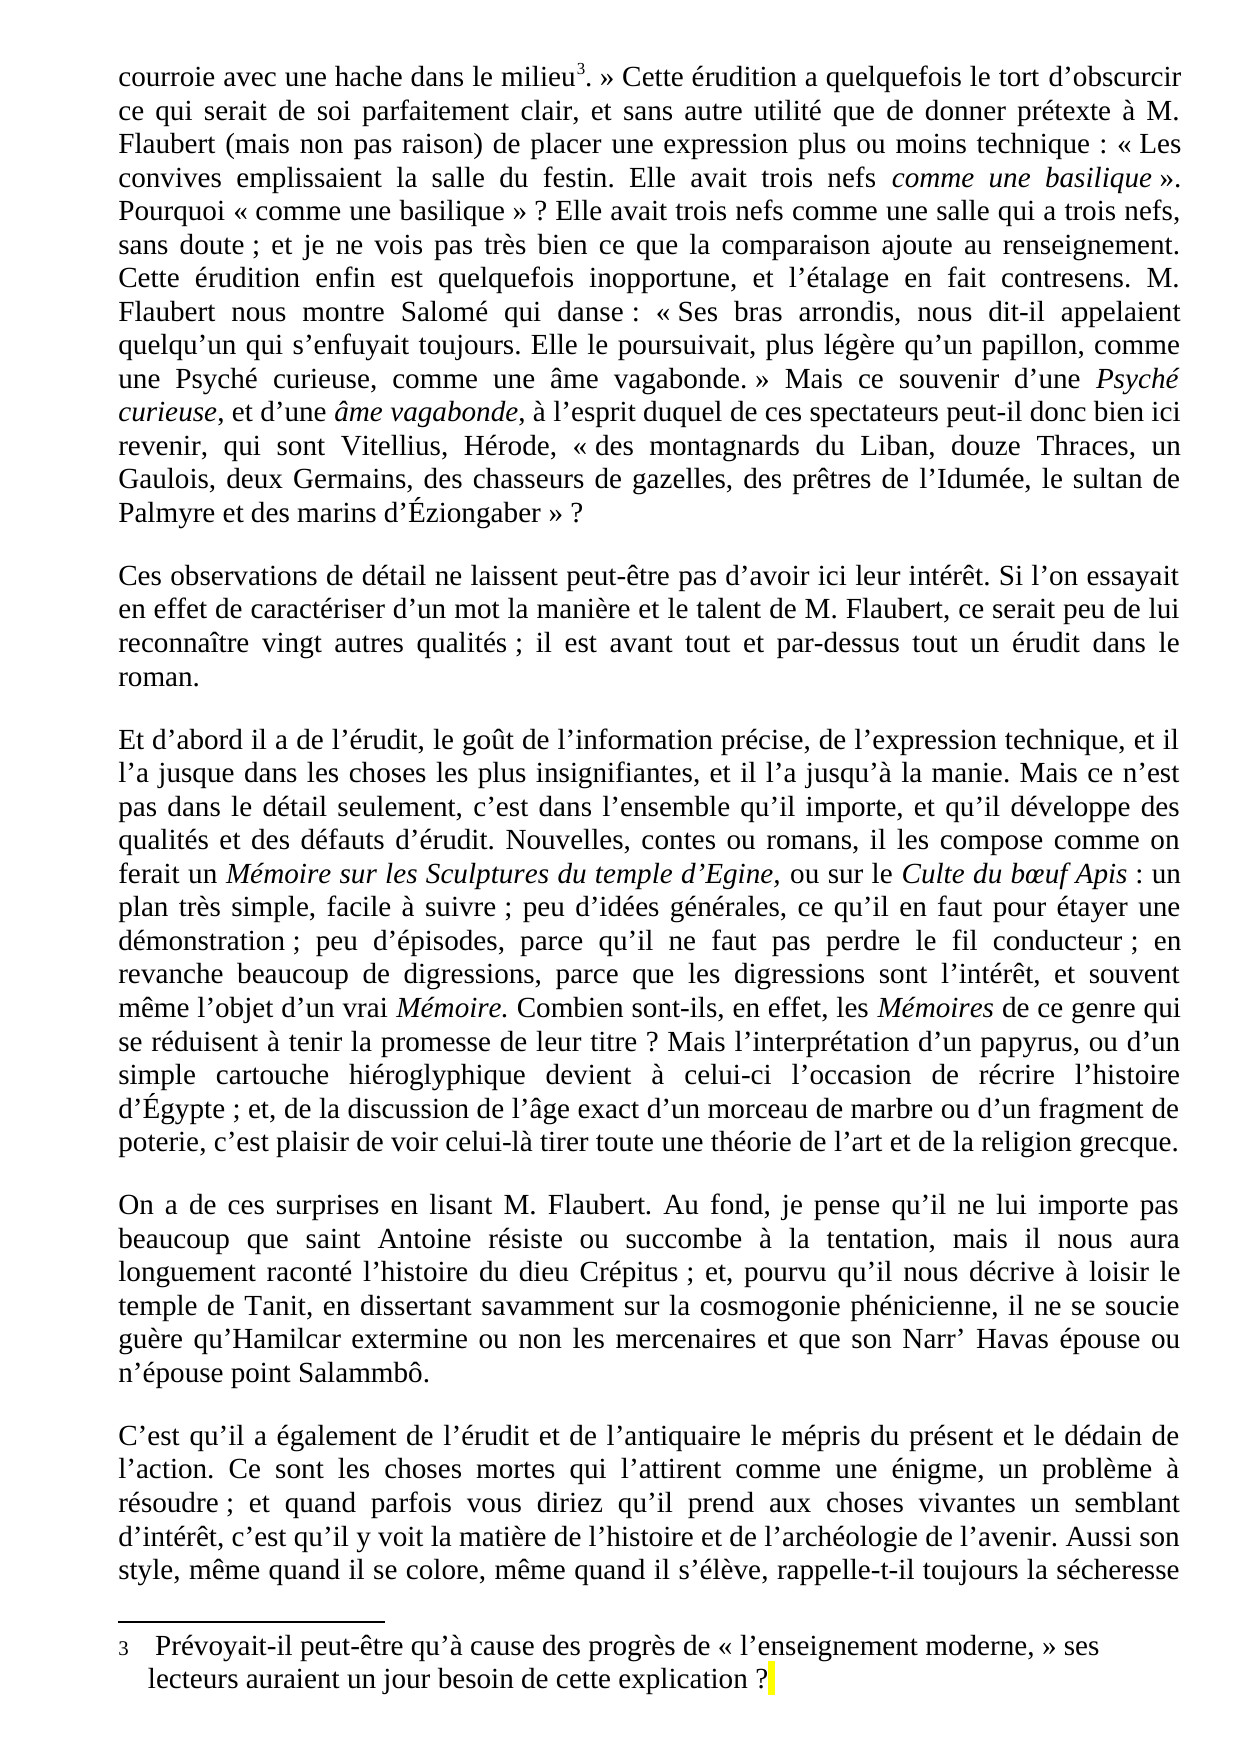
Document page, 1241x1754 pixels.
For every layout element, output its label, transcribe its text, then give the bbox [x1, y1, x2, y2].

text C’est qu’il a également de l’érudit et de l’antiquaire le mépris du présent et le dédain de l’action. Ce sont les choses mortes qui l’attirent comme une énigme, un problème à résoudre ; et quand parfois vous diriez qu’il prend aux choses vivantes un semblant d’intérêt, c’est qu’il y voit la matière de l’histoire et de l’archéologie de l’avenir. Aussi son style, même quand il se colore, même quand il s’élève, rappelle-t-il toujours la sécheresse [118, 1418, 1181, 1586]
text Ces observations de détail ne laissent peut-être pas d’avoir ici leur intérêt. Si l’on essayait en effet de caractériser d’un mot la manière et le talent de M. Flaubert, ce serait peu de lui reconnaître vingt autres qualités ; il est avant tout et par-dessus tout un érudit dans le roman. [118, 558, 1181, 692]
text Prévoyait-il peut-être qu’à cause des progrès de « l’enseignement moderne, » ses lecteurs auraient un jour besoin de cette explication ? [118, 1628, 1181, 1695]
text On a de ces surprises en lisant M. Flaubert. Au fond, je pense qu’il ne lui importe pas beaucoup que saint Antoine résiste ou succombe à la tentation, mais il nous aura longuement raconté l’histoire du dieu Crépitus ; et, pourvu qu’il nous décrive à loisir le temple de Tanit, en dissertant savamment sur la cosmogonie phénicienne, il ne se soucie guère qu’Hamilcar extermine ou non les mercenaires et que son Narr’ Havas épouse ou n’épouse point Salammbô. [118, 1187, 1181, 1388]
text Et d’abord il a de l’érudit, le goût de l’information précise, de l’expression technique, et il l’a jusque dans les choses les plus insignifiantes, et il l’a jusqu’à la manie. Mais ce n’est pas dans le détail seulement, c’est dans l’ensemble qu’il importe, et qu’il développe des qualités et des défauts d’érudit. Nouvelles, contes ou romans, il les compose comme on ferait un Mémoire sur les Sculptures du temple d’Egine, ou sur le Culte du bœuf Apis : un plan très simple, facile à suivre ; peu d’idées générales, ce qu’il en faut pour étayer une démonstration ; peu d’épisodes, parce qu’il ne faut pas perdre le fil conducteur ; en revanche beaucoup de digressions, parce que les digressions sont l’intérêt, et souvent même l’objet d’un vrai Mémoire. Combien sont-ils, en effet, les Mémoires de ce genre qui se réduisent à tenir la promesse de leur titre ? Mais l’interprétation d’un papyrus, ou d’un simple cartouche hiéroglyphique devient à celui-ci l’occasion de récrire l’histoire d’Égypte ; et, de la discussion de l’âge exact d’un morceau de marbre ou d’un fragment de poterie, c’est plaisir de voir celui-là tirer toute une théorie de l’art et de la religion grecque. [118, 722, 1181, 1158]
text courroie avec une hache dans le milieu. » Cette érudition a quelquefois le tort d’obscurcir ce qui serait de soi parfaitement clair, et sans autre utilité que de donner prétexte à M. Flaubert (mais non pas raison) de placer une expression plus ou moins technique : « Les convives emplissaient la salle du festin. Elle avait trois nefs comme une basilique ». Pourquoi « comme une basilique » ? Elle avait trois nefs comme une salle qui a trois nefs, sans doute ; et je ne vois pas très bien ce que la comparaison ajoute au renseignement. Cette érudition enfin est quelquefois inopportune, et l’étalage en fait contresens. M. Flaubert nous montre Salomé qui danse : « Ses bras arrondis, nous dit-il appelaient quelqu’un qui s’enfuyait toujours. Elle le poursuivait, plus légère qu’un papillon, comme une Psyché curieuse, comme une âme vagabonde. » Mais ce souvenir d’une Psyché curieuse, et d’une âme vagabonde, à l’esprit duquel de ces spectateurs peut-il donc bien ici revenir, qui sont Vitellius, Hérode, « des montagnards du Liban, douze Thraces, un Gaulois, deux Germains, des chasseurs de gazelles, des prêtres de l’Idumée, le sultan de Palmyre et des marins d’Éziongaber » ? [118, 59, 1181, 529]
